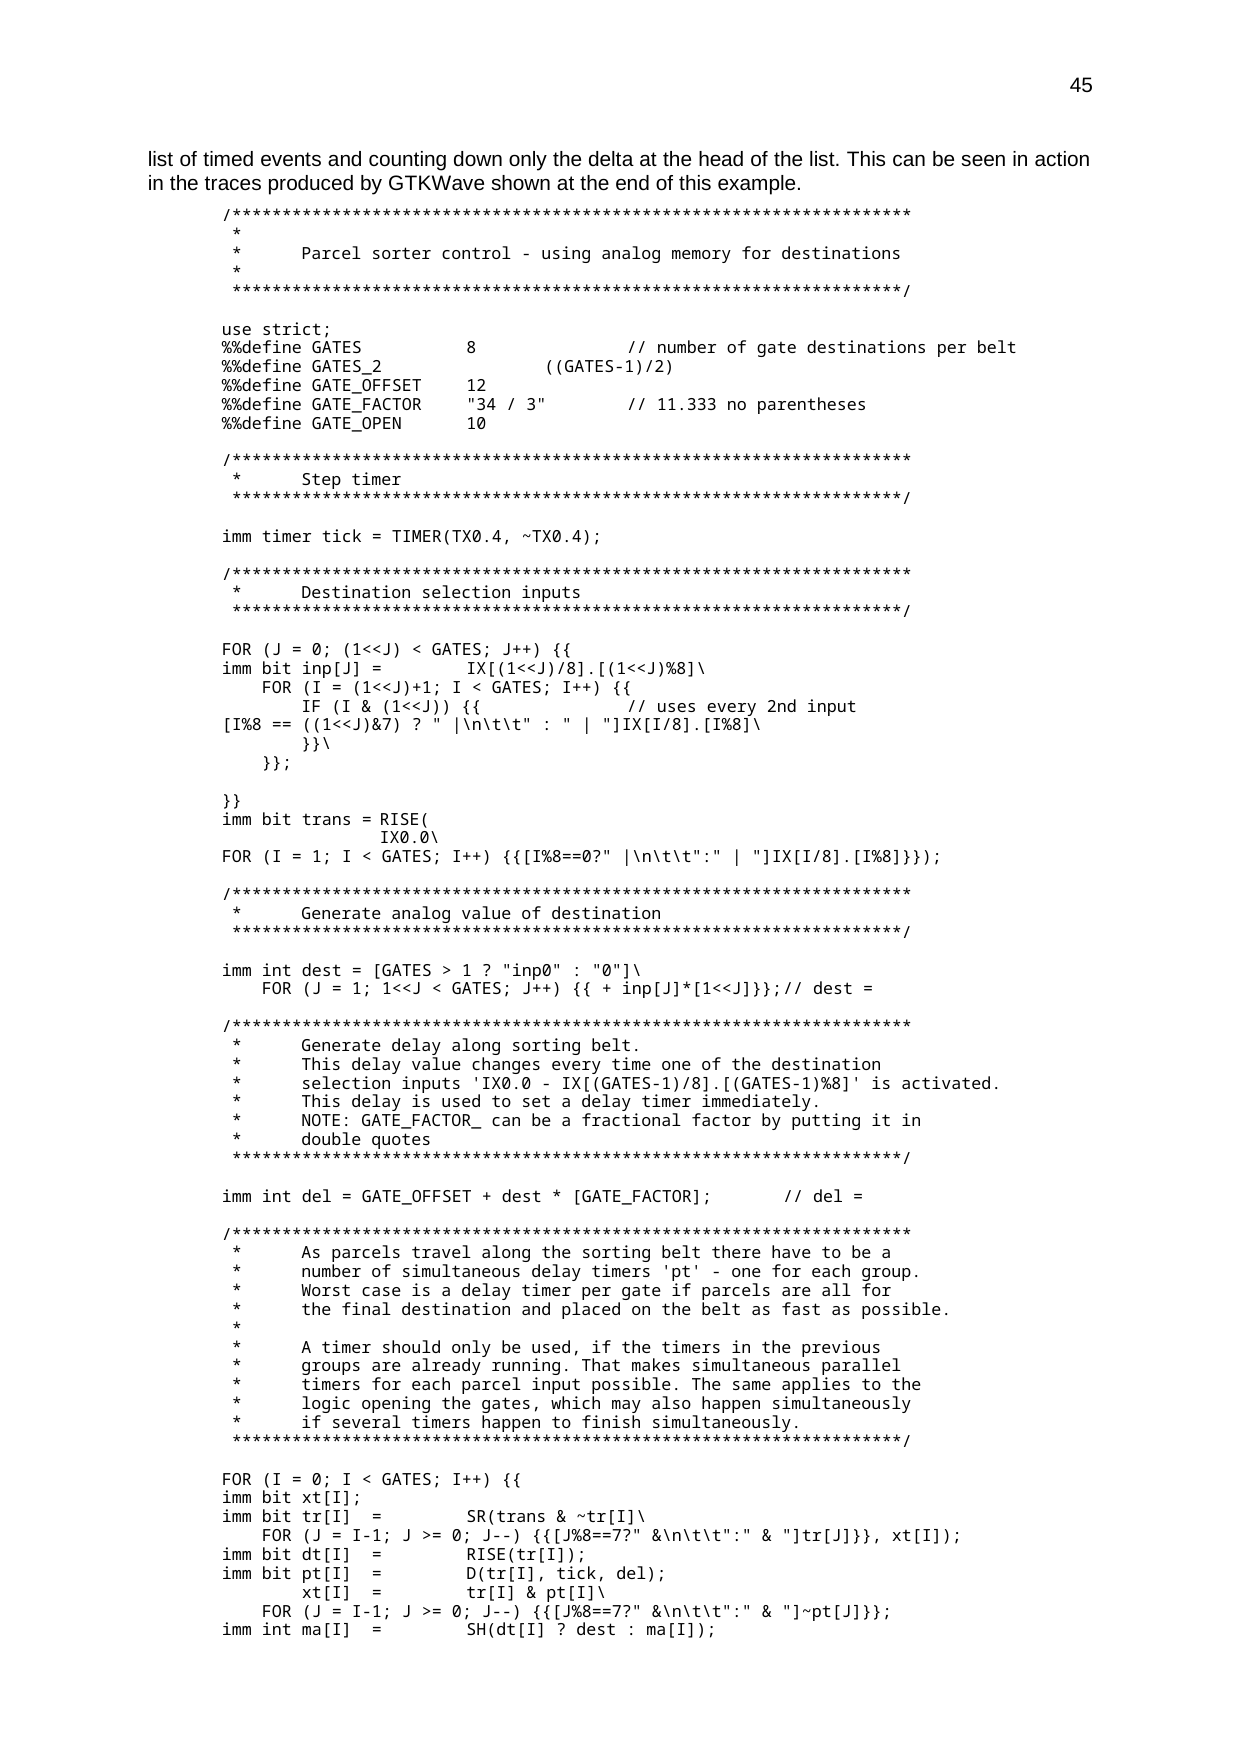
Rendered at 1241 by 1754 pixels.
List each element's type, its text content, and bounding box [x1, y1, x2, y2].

text * NOTE: GATE_FACTOR_ can be a fractional factor by putting it in [222, 1112, 1092, 1131]
text * This delay value changes every time one of the destination [222, 1055, 1092, 1074]
text %%define GATE_OFFSET 12 [222, 376, 1092, 395]
text * Destination selection inputs [222, 584, 1092, 603]
text %%define GATES_2 ((GATES-1)/2) [222, 358, 1092, 376]
text imm bit inp[J] = IX[(1<<J)/8].[(1<<J)%8]\ [222, 659, 1092, 678]
text * Step timer [222, 471, 1092, 489]
text FOR (J = 1; 1<<J < GATES; J++) {{ + inp[J]*[1<<J]}}; // dest = [222, 980, 1092, 999]
text /******************************************************************** [222, 1225, 1092, 1244]
text imm bit tr[I] = SR(trans & ~tr[I]\ [222, 1508, 1092, 1527]
text imm timer tick = TIMER(TX0.4, ~TX0.4); [222, 527, 1092, 546]
text * timers for each parcel input possible. The same applies to the [222, 1376, 1092, 1394]
text imm int ma[I] = SH(dt[I] ? dest : ma[I]); [222, 1621, 1092, 1640]
text FOR (I = 0; I < GATES; I++) {{ [222, 1470, 1092, 1489]
text * As parcels travel along the sorting belt there have to be a [222, 1244, 1092, 1263]
text * the final destination and placed on the belt as fast as possible. [222, 1300, 1092, 1319]
text /******************************************************************** [222, 886, 1092, 904]
text [I%8 == ((1<<J)&7) ? " |\n\t\t" : " | "]IX[I/8].[I%8]\ [222, 716, 1092, 735]
text }}\ [222, 735, 1092, 753]
text imm bit pt[I] = D(tr[I], tick, del); [222, 1564, 1092, 1583]
text /******************************************************************** [222, 452, 1092, 471]
text IX0.0\ [222, 829, 1092, 848]
text * selection inputs 'IX0.0 - IX[(GATES-1)/8].[(GATES-1)%8]' is activated. [222, 1074, 1092, 1093]
text * Parcel sorter control - using analog memory for destinations [222, 244, 1092, 263]
text }}; [222, 753, 1092, 772]
text IF (I & (1<<J)) {{ // uses every 2nd input [222, 697, 1092, 716]
text * [222, 1319, 1092, 1338]
text %%define GATE_FACTOR "34 / 3" // 11.333 no parentheses [222, 395, 1092, 414]
text imm bit dt[I] = RISE(tr[I]); [222, 1545, 1092, 1564]
text * logic opening the gates, which may also happen simultaneously [222, 1394, 1092, 1413]
text * double quotes [222, 1131, 1092, 1149]
text *******************************************************************/ [222, 489, 1092, 508]
text FOR (I = (1<<J)+1; I < GATES; I++) {{ [222, 678, 1092, 697]
text * [222, 226, 1092, 244]
text xt[I] = tr[I] & pt[I]\ [222, 1583, 1092, 1602]
text * A timer should only be used, if the timers in the previous [222, 1338, 1092, 1357]
text use strict; [222, 320, 1092, 339]
text /******************************************************************** [222, 565, 1092, 584]
text FOR (J = I-1; J >= 0; J--) {{[J%8==7?" &\n\t\t":" & "]~pt[J]}}; [222, 1602, 1092, 1621]
text *******************************************************************/ [222, 1432, 1092, 1451]
text FOR (J = I-1; J >= 0; J--) {{[J%8==7?" &\n\t\t":" & "]tr[J]}}, xt[I]); [222, 1527, 1092, 1545]
text imm bit xt[I]; [222, 1489, 1092, 1508]
text }} [222, 791, 1092, 810]
text * Worst case is a delay timer per gate if parcels are all for [222, 1281, 1092, 1300]
text imm int del = GATE_OFFSET + dest * [GATE_FACTOR]; // del = [222, 1187, 1092, 1206]
text * This delay is used to set a delay timer immediately. [222, 1093, 1092, 1112]
text FOR (J = 0; (1<<J) < GATES; J++) {{ [222, 640, 1092, 659]
text * Generate delay along sorting belt. [222, 1036, 1092, 1055]
text * groups are already running. That makes simultaneous parallel [222, 1357, 1092, 1376]
text %%define GATES 8 // number of gate destinations per belt [222, 339, 1092, 358]
text *******************************************************************/ [222, 603, 1092, 622]
text *******************************************************************/ [222, 282, 1092, 301]
text *******************************************************************/ [222, 1149, 1092, 1168]
text %%define GATE_OPEN 10 [222, 414, 1092, 433]
text FOR (I = 1; I < GATES; I++) {{[I%8==0?" |\n\t\t":" | "]IX[I/8].[I%8]}}); [222, 848, 1092, 867]
text *******************************************************************/ [222, 923, 1092, 942]
text * number of simultaneous delay timers 'pt' - one for each group. [222, 1263, 1092, 1281]
text imm int dest = [GATES > 1 ? "inp0" : "0"]\ [222, 961, 1092, 980]
text list of timed events and counting down only the delta at the head of the list. This can be seen in action in the traces produced by GTKWave shown at the end of this example. [148, 148, 1092, 195]
text * if several timers happen to finish simultaneously. [222, 1413, 1092, 1432]
text /******************************************************************** [222, 1017, 1092, 1036]
text imm bit trans = RISE( [222, 810, 1092, 829]
text * Generate analog value of destination [222, 904, 1092, 923]
text /******************************************************************** [222, 207, 1092, 226]
text * [222, 263, 1092, 282]
